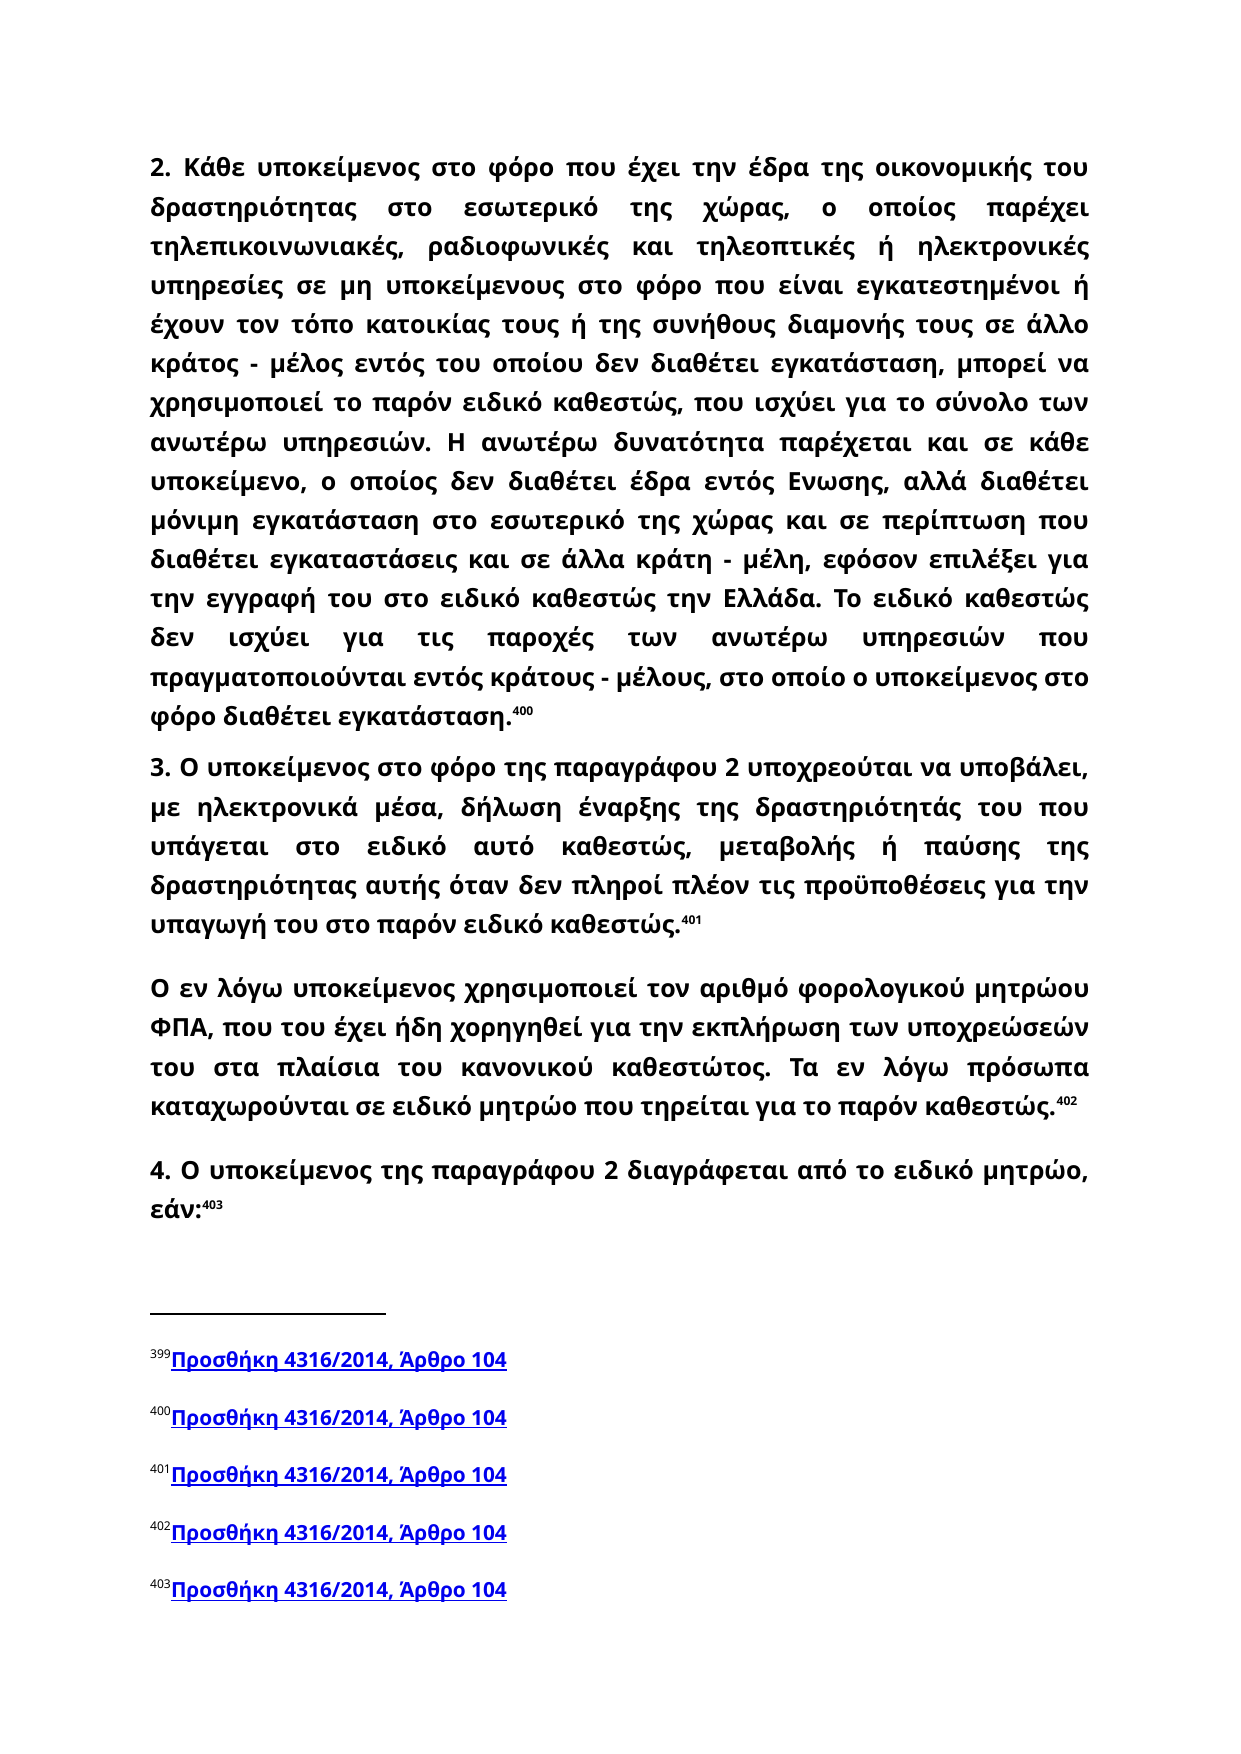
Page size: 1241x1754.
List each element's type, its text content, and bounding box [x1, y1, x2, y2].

text Προσθήκη 4316/2014, Άρθρο 104 [150, 1576, 1090, 1604]
text Προσθήκη 4316/2014, Άρθρο 104 [150, 1403, 1090, 1431]
text Προσθήκη 4316/2014, Άρθρο 104 [150, 1460, 1090, 1489]
text 4. Ο υποκείμενος της παραγράφου 2 διαγράφεται από το ειδικό μητρώο, εάν: [150, 1152, 1090, 1226]
text Προσθήκη 4316/2014, Άρθρο 104 [150, 1345, 1090, 1373]
text 2. Κάθε υποκείμενος στο φόρο που έχει την έδρα της οικονομικής του δραστηριότητας στο εσωτερικό της χώρας, ο οποίος παρέχει τηλεπικοινωνιακές, ραδιοφωνικές και τηλεοπτικές ή ηλεκτρονικές υπηρεσίες σε μη υποκείμενους στο φόρο που είναι εγκατεστημένοι ή έχουν τον τόπο κατοικίας τους ή της συνήθους διαμονής τους σε άλλο κράτος - μέλος εντός του οποίου δεν διαθέτει εγκατάσταση, μπορεί να χρησιμοποιεί το παρόν ειδικό καθεστώς, που ισχύει για το σύνολο των ανωτέρω υπηρεσιών. Η ανωτέρω δυνατότητα παρέχεται και σε κάθε υποκείμενο, ο οποίος δεν διαθέτει έδρα εντός Ενωσης, αλλά διαθέτει μόνιμη εγκατάσταση στο εσωτερικό της χώρας και σε περίπτωση που διαθέτει εγκαταστάσεις και σε άλλα κράτη - μέλη, εφόσον επιλέξει για την εγγραφή του στο ειδικό καθεστώς την Ελλάδα. Το ειδικό καθεστώς δεν ισχύει για τις παροχές των ανωτέρω υπηρεσιών που πραγματοποιούνται εντός κράτους - μέλους, στο οποίο ο υποκείμενος στο φόρο διαθέτει εγκατάσταση. [150, 150, 1090, 732]
text Προσθήκη 4316/2014, Άρθρο 104 [150, 1518, 1090, 1546]
text Ο εν λόγω υποκείμενος χρησιμοποιεί τον αριθμό φορολογικού μητρώου ΦΠΑ, που του έχει ήδη χορηγηθεί για την εκπλήρωση των υποχρεώσεών του στα πλαίσια του κανονικού καθεστώτος. Τα εν λόγω πρόσωπα καταχωρούνται σε ειδικό μητρώο που τηρείται για το παρόν καθεστώς. [150, 971, 1090, 1122]
text 3. Ο υποκείμενος στο φόρο της παραγράφου 2 υποχρεούται να υποβάλει, με ηλεκτρονικά μέσα, δήλωση έναρξης της δραστηριότητάς του που υπάγεται στο ειδικό αυτό καθεστώς, μεταβολής ή παύσης της δραστηριότητας αυτής όταν δεν πληροί πλέον τις προϋποθέσεις για την υπαγωγή του στο παρόν ειδικό καθεστώς. [150, 750, 1090, 941]
